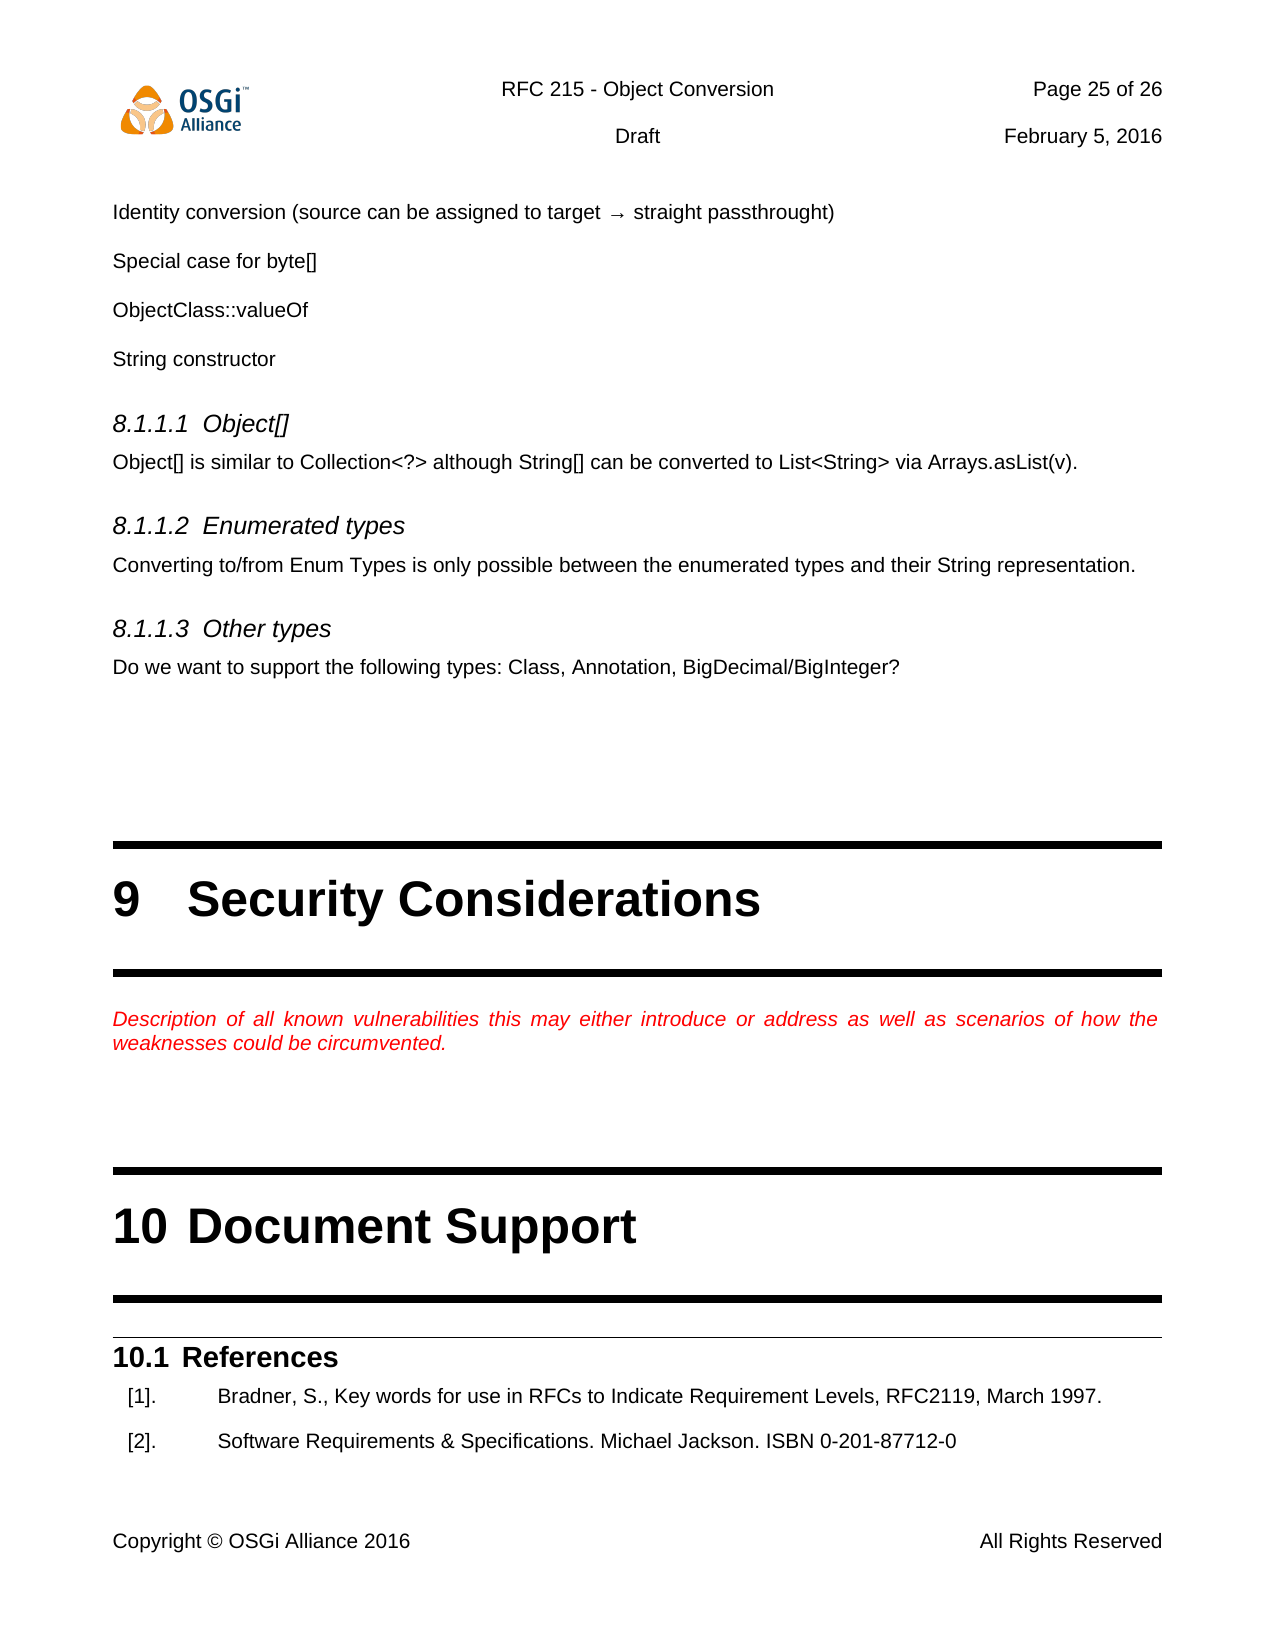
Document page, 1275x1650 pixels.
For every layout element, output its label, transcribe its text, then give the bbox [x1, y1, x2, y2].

subtitle Enumerated types [112, 511, 1162, 540]
subtitle Object[] [112, 408, 1162, 437]
subtitle Document Support [112, 1168, 1162, 1303]
text ObjectClass::valueOf [112, 298, 1162, 322]
text Converting to/from Enum Types is only possible between the enumerated types and their String representation. [112, 552, 1162, 576]
text Object[] is similar to Collection<?> although String[] can be converted to List<String> via Arrays.asList(v). [112, 450, 1162, 474]
subtitle Security Considerations [112, 842, 1162, 977]
subtitle Other types [112, 614, 1162, 643]
list Software Requirements & Specifications. Michael Jackson. ISBN 0-201-87712-0 [127, 1429, 1162, 1453]
list Bradner, S., Key words for use in RFCs to Indicate Requirement Levels, RFC2119, March 1997. [127, 1384, 1162, 1408]
subtitle References [112, 1338, 1162, 1373]
text String constructor [112, 347, 1162, 371]
text Description of all known vulnerabilities this may either introduce or address as well as scenarios of how the weaknesses could be circumvented. [112, 1006, 1162, 1054]
text Special case for byte[] [112, 249, 1162, 273]
text Identity conversion (source can be assigned to target → straight passthrought) [112, 200, 1162, 224]
picture [113, 78, 257, 142]
text Do we want to support the following types: Class, Annotation, BigDecimal/BigInteger? [112, 655, 1162, 679]
